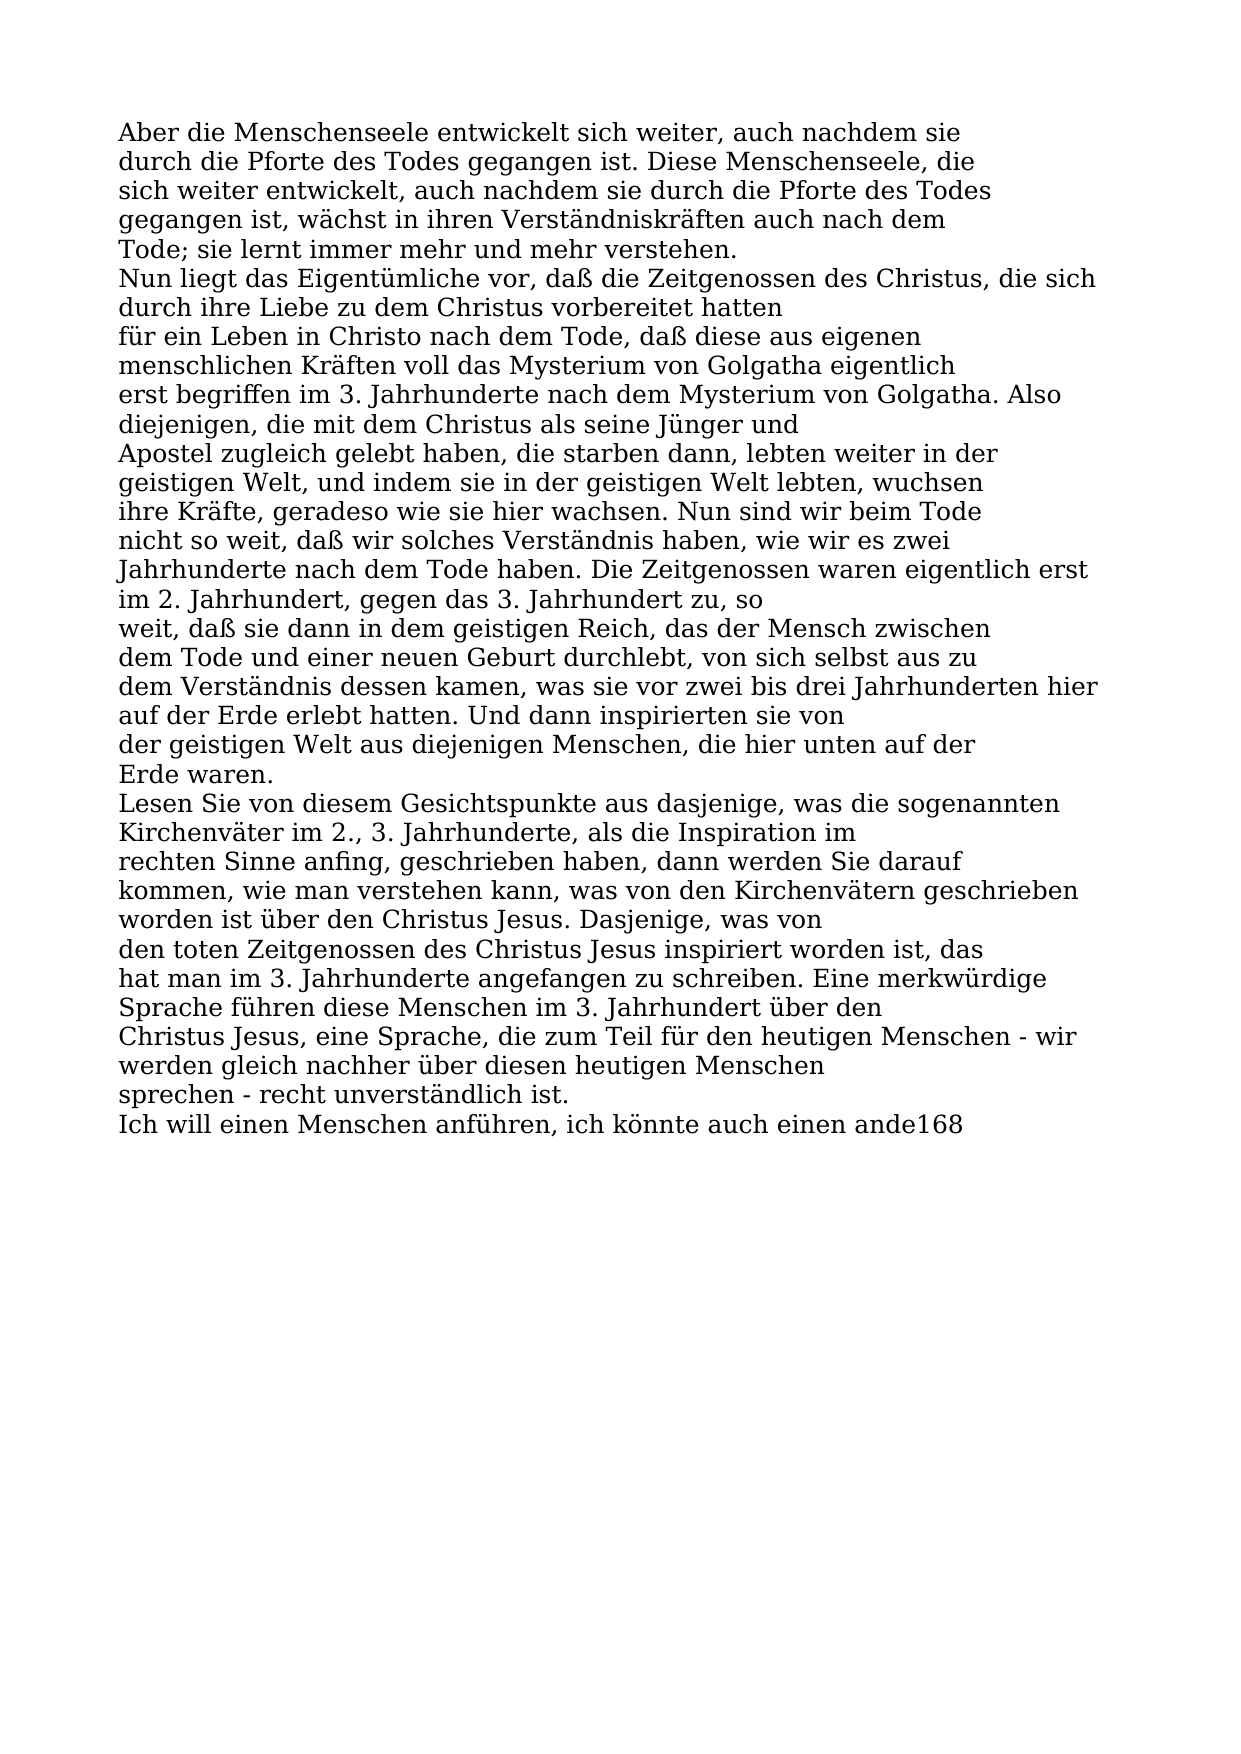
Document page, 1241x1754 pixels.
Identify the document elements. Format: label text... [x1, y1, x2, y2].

text Christus Jesus, eine Sprache, die zum Teil für den heutigen Menschen - wir werden gleich nachher über diesen heutigen Menschen [118, 1022, 1122, 1081]
text erst begriffen im 3. Jahrhunderte nach dem Mysterium von Golgatha. Also diejenigen, die mit dem Christus als seine Jünger und [118, 381, 1122, 439]
text durch die Pforte des Todes gegangen ist. Diese Menschenseele, die [118, 147, 1122, 176]
text Jahrhunderte nach dem Tode haben. Die Zeitgenossen waren eigentlich erst im 2. Jahrhundert, gegen das 3. Jahrhundert zu, so [118, 556, 1122, 614]
text dem Tode und einer neuen Geburt durchlebt, von sich selbst aus zu [118, 643, 1122, 672]
text Erde waren. [118, 760, 1122, 789]
text Lesen Sie von diesem Gesichtspunkte aus dasjenige, was die sogenannten Kirchenväter im 2., 3. Jahrhunderte, als die Inspiration im [118, 789, 1122, 847]
text gegangen ist, wächst in ihren Verständniskräften auch nach dem [118, 206, 1122, 235]
text menschlichen Kräften voll das Mysterium von Golgatha eigentlich [118, 351, 1122, 381]
text der geistigen Welt aus diejenigen Menschen, die hier unten auf der [118, 731, 1122, 760]
text weit, daß sie dann in dem geistigen Reich, das der Mensch zwischen [118, 614, 1122, 643]
text sprechen - recht unverständlich ist. [118, 1081, 1122, 1110]
text Tode; sie lernt immer mehr und mehr verstehen. [118, 235, 1122, 264]
text sich weiter entwickelt, auch nachdem sie durch die Pforte des Todes [118, 176, 1122, 206]
text für ein Leben in Christo nach dem Tode, daß diese aus eigenen [118, 322, 1122, 351]
text Apostel zugleich gelebt haben, die starben dann, lebten weiter in der [118, 439, 1122, 468]
text ihre Kräfte, geradeso wie sie hier wachsen. Nun sind wir beim Tode [118, 497, 1122, 526]
text kommen, wie man verstehen kann, was von den Kirchenvätern geschrieben worden ist über den Christus Jesus. Dasjenige, was von [118, 876, 1122, 935]
text den toten Zeitgenossen des Christus Jesus inspiriert worden ist, das [118, 935, 1122, 964]
text Nun liegt das Eigentümliche vor, daß die Zeitgenossen des Christus, die sich durch ihre Liebe zu dem Christus vorbereitet hatten [118, 264, 1122, 322]
text Ich will einen Menschen anführen, ich könnte auch einen ande168 [118, 1110, 1122, 1139]
text rechten Sinne anfing, geschrieben haben, dann werden Sie darauf [118, 847, 1122, 876]
text nicht so weit, daß wir solches Verständnis haben, wie wir es zwei [118, 526, 1122, 556]
text dem Verständnis dessen kamen, was sie vor zwei bis drei Jahrhunderten hier auf der Erde erlebt hatten. Und dann inspirierten sie von [118, 672, 1122, 731]
text Aber die Menschenseele entwickelt sich weiter, auch nachdem sie [118, 118, 1122, 147]
text hat man im 3. Jahrhunderte angefangen zu schreiben. Eine merkwürdige Sprache führen diese Menschen im 3. Jahrhundert über den [118, 964, 1122, 1022]
text geistigen Welt, und indem sie in der geistigen Welt lebten, wuchsen [118, 468, 1122, 497]
